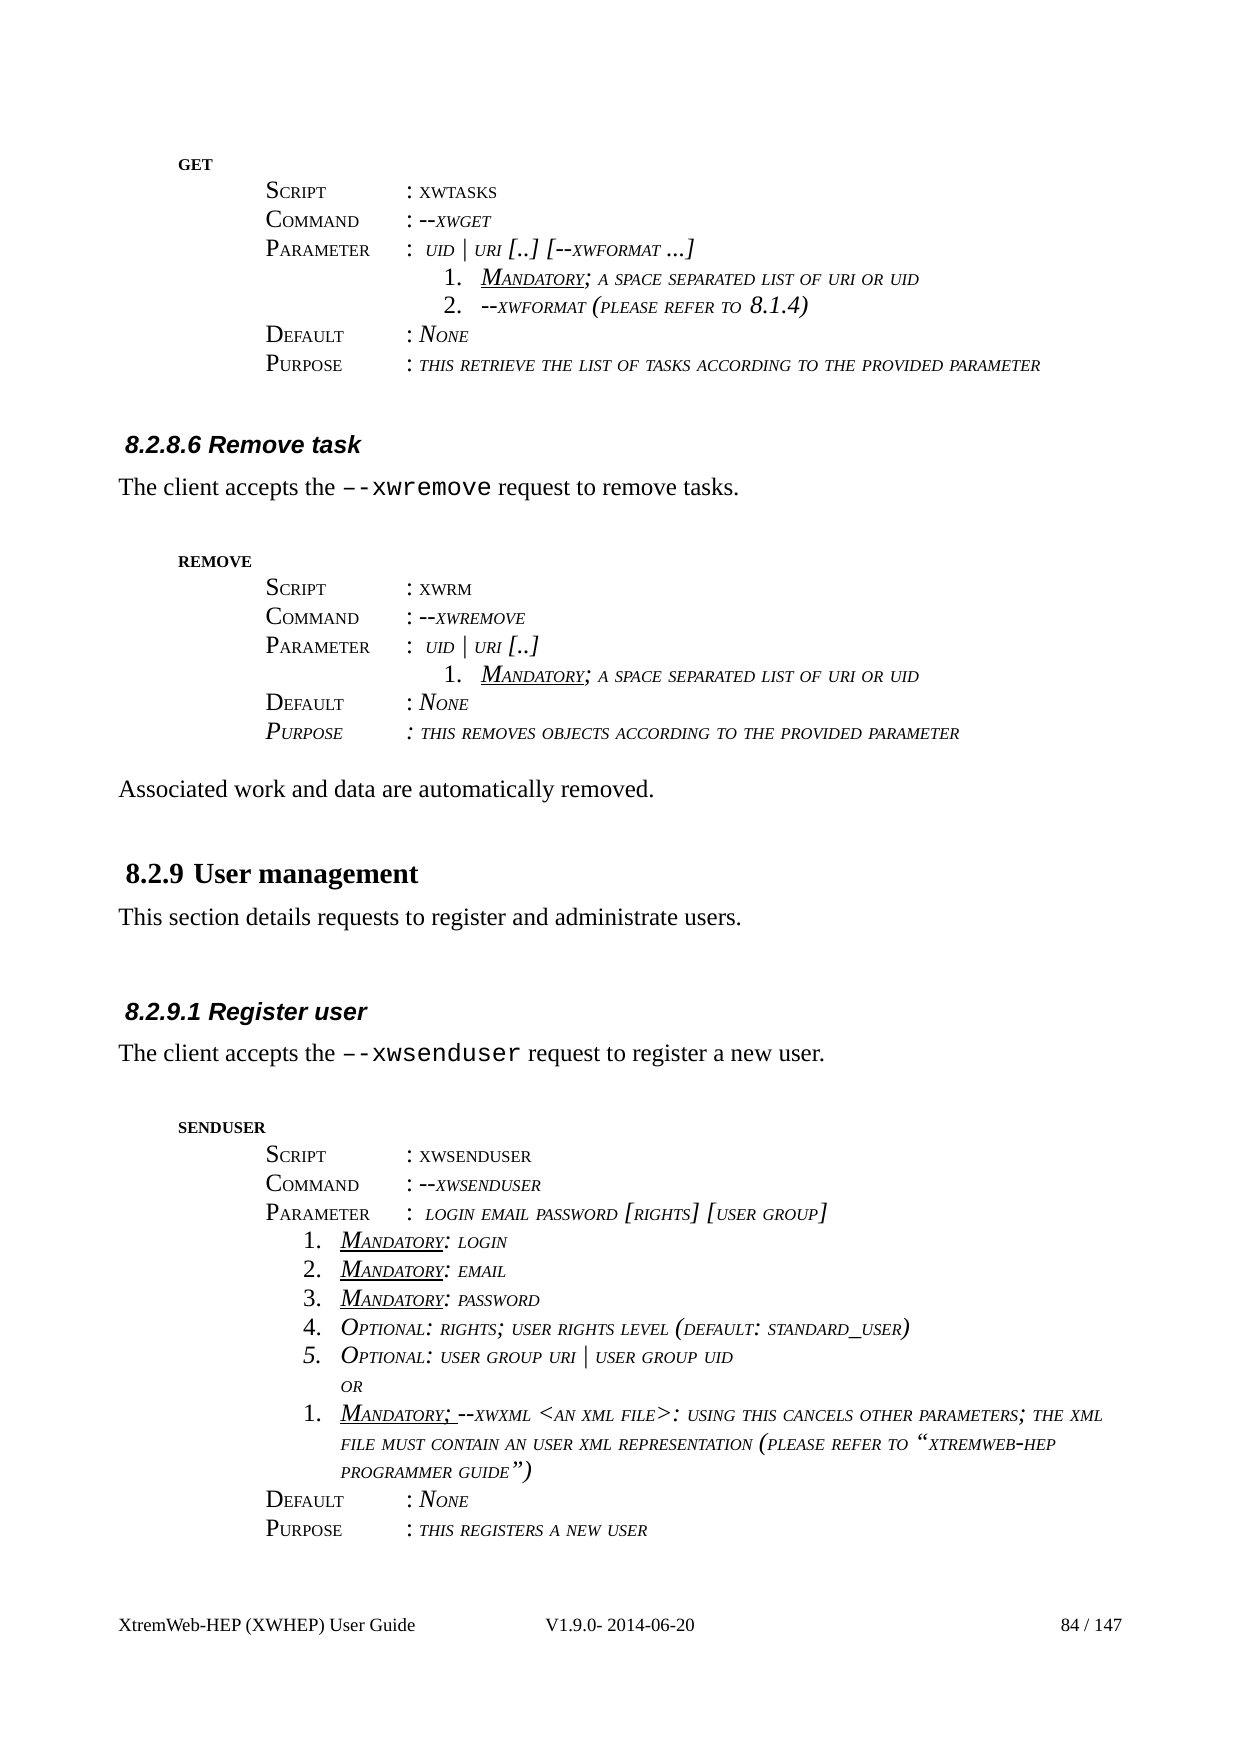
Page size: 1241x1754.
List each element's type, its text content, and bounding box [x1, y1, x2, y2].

text Default : None [265, 319, 1122, 348]
list Optional: user group uri | user group uid [303, 1340, 1122, 1369]
subtitle User management [118, 856, 1122, 890]
text Parameter : login email password [rights] [user group] [265, 1197, 1122, 1225]
text Purpose : this retrieve the list of tasks according to the provided parameter [265, 348, 1122, 377]
text senduser [178, 1110, 1122, 1139]
list Mandatory: email [303, 1254, 1122, 1283]
text Command : --xwsenduser [265, 1168, 1122, 1197]
text The client accepts the –-xwsenduser request to register a new user. [118, 1038, 1122, 1069]
text get [178, 147, 1122, 176]
text Command : --xwremove [265, 601, 1122, 630]
text remove [178, 544, 1122, 572]
list Mandatory: login [303, 1225, 1122, 1254]
text Script : xwsenduser [265, 1139, 1122, 1168]
text Associated work and data are automatically removed. [118, 774, 1122, 802]
text Default : None [265, 1484, 1122, 1513]
list Optional: rights; user rights level (default: standard_user) [303, 1312, 1122, 1340]
subtitle Register user [118, 997, 1122, 1026]
list Mandatory: password [303, 1283, 1122, 1312]
subtitle Remove task [118, 431, 1122, 459]
list Mandatory; a space separated list of uri or uid [443, 262, 1122, 291]
text Default : None [265, 687, 1122, 716]
text This section details requests to register and administrate users. [118, 902, 1122, 931]
text Purpose : this registers a new user [265, 1513, 1122, 1542]
text Script : xwrm [265, 572, 1122, 601]
text Parameter : uid | uri [..] [--xwformat ...] [265, 233, 1122, 262]
text The client accepts the –-xwremove request to remove tasks. [118, 472, 1122, 502]
list Mandatory; --xwxml <an xml file>: using this cancels other parameters; the xml file must contain an user xml representation (please refer to “xtremweb-hep programmer guide”) [303, 1398, 1122, 1484]
text Script : xwtasks [265, 176, 1122, 204]
list --xwformat (please refer to 8.1.4) [443, 291, 1122, 319]
list or [303, 1369, 1122, 1398]
text Parameter : uid | uri [..] [265, 630, 1122, 659]
text Command : --xwget [265, 204, 1122, 233]
list Mandatory; a space separated list of uri or uid [443, 659, 1122, 687]
text Purpose : this removes objects according to the provided parameter [265, 716, 1122, 745]
